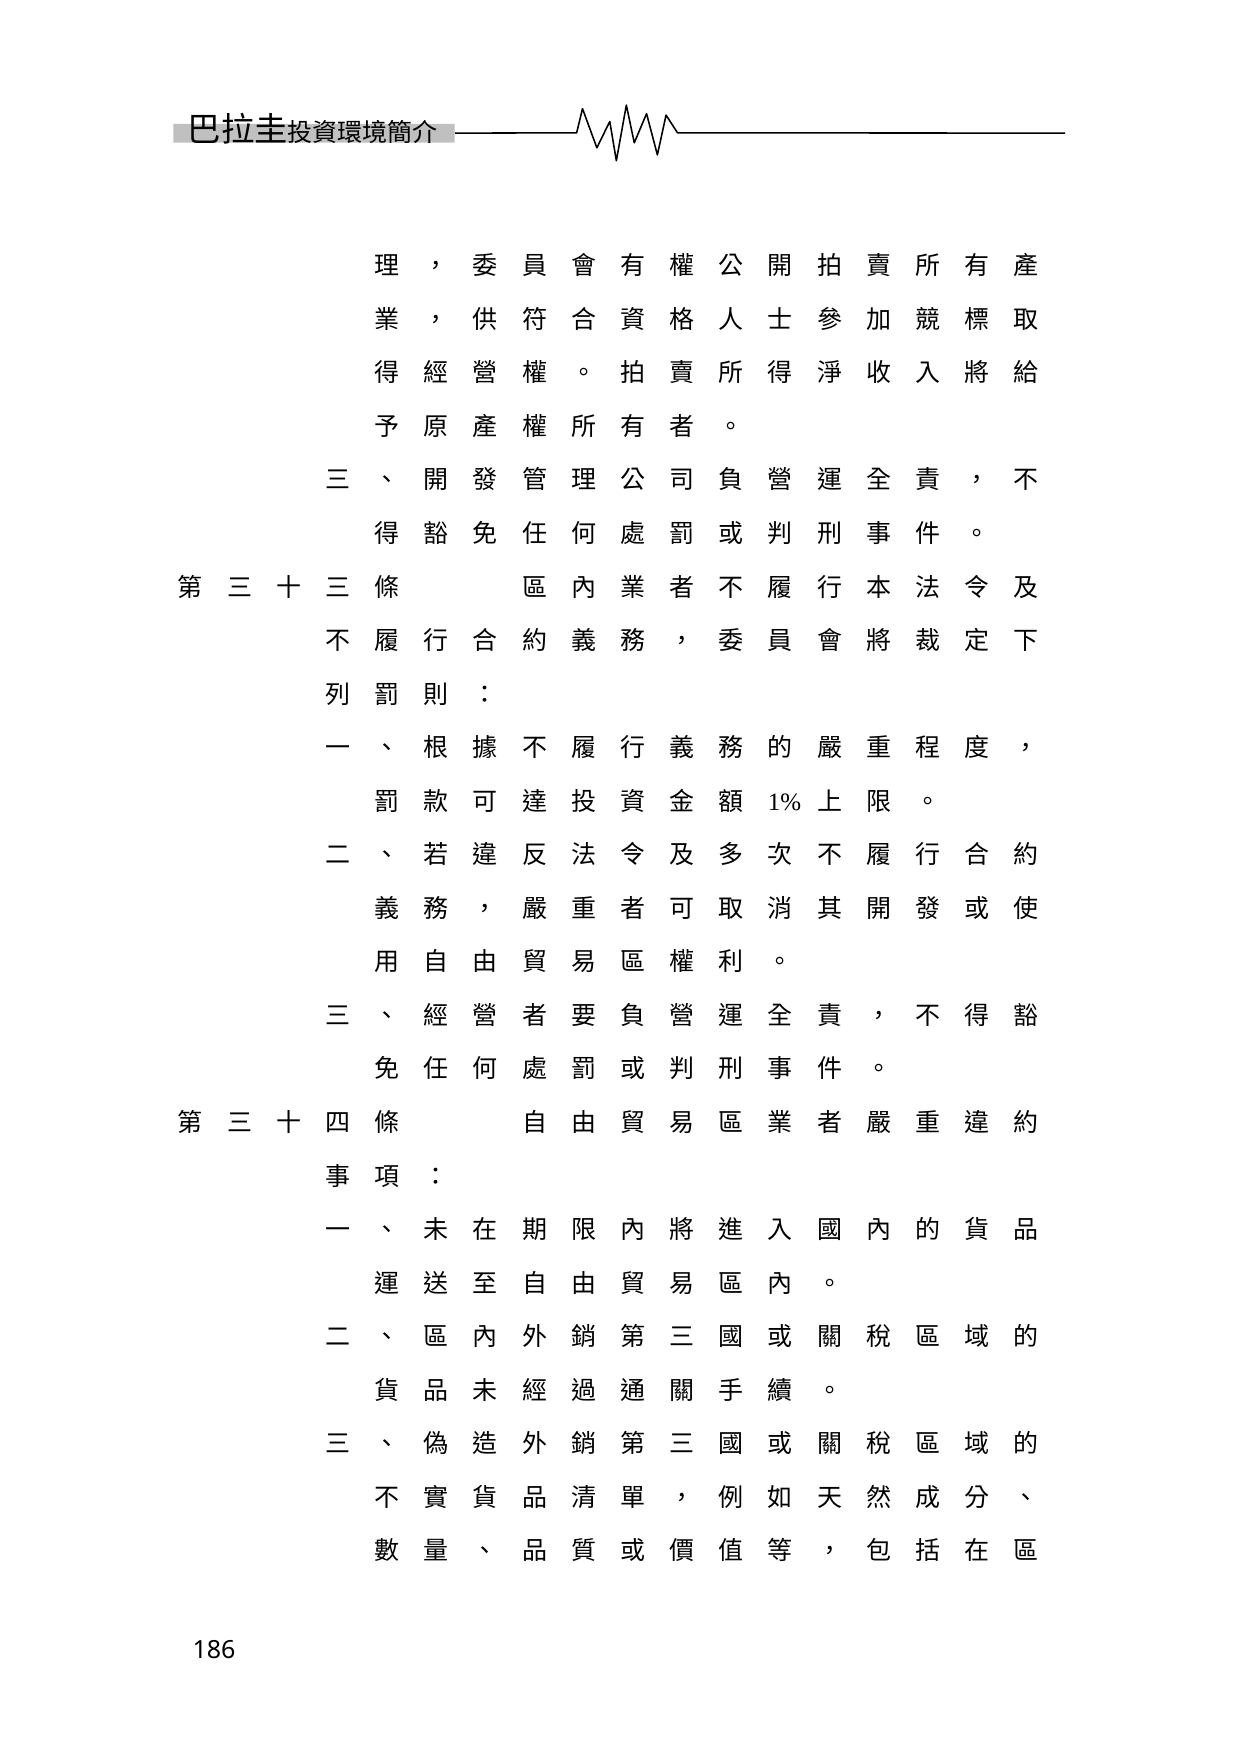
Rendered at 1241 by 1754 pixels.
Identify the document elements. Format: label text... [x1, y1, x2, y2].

text 二、區內外銷第三國或關稅區域的貨品未經過通關手續。 [301, 1308, 1063, 1415]
text 三、偽造外銷第三國或關稅區域的不實貨品清單，例如天然成分、數量、品質或價值等，包括在區 [301, 1415, 1063, 1576]
text 一、根據不履行義務的嚴重程度，罰款可達投資金額1%上限。 [301, 719, 1063, 826]
text 第三十四條 自由貿易區業者嚴重違約事項： [178, 1094, 1063, 1201]
text 二、若違反法令及多次不履行合約義務，嚴重者可取消其開發或使用自由貿易區權利。 [301, 826, 1063, 987]
text 一、未在期限內將進入國內的貨品運送至自由貿易區內。 [301, 1201, 1063, 1308]
text 三、經營者要負營運全責，不得豁免任何處罰或判刑事件。 [301, 987, 1063, 1094]
text 三、開發管理公司負營運全責，不得豁免任何處罰或判刑事件。 [301, 451, 1063, 558]
text 第三十三條 區內業者不履行本法令及不履行合約義務，委員會將裁定下列罰則： [178, 558, 1063, 719]
text 理，委員會有權公開拍賣所有產業，供符合資格人士參加競標取得經營權。拍賣所得淨收入將給予原產權所有者。 [301, 237, 1063, 451]
